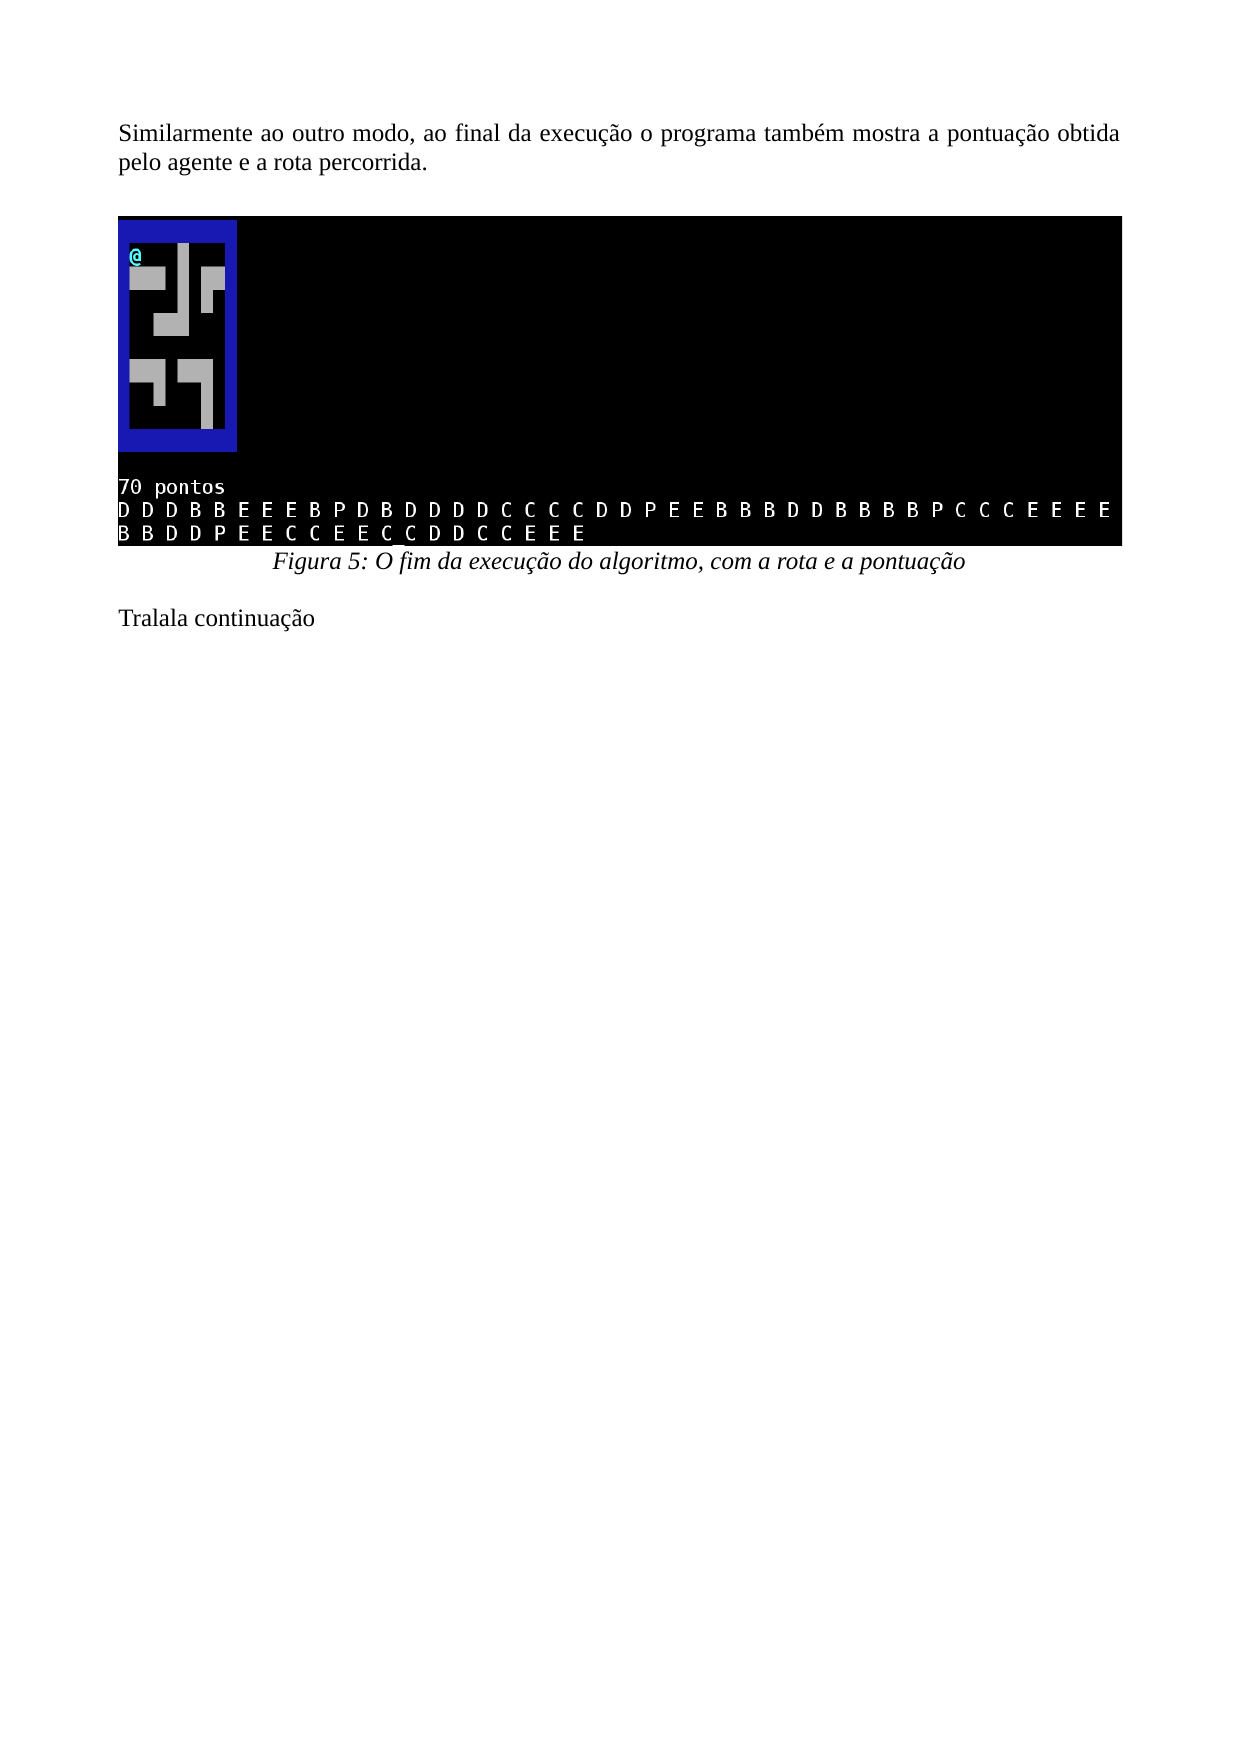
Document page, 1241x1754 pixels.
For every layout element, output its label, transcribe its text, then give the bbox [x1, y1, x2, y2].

text Tralala continuação [118, 603, 1122, 632]
text Figura 5: O fim da execução do algoritmo, com a rota e a pontuação [118, 546, 1122, 575]
picture [118, 216, 1123, 546]
text Similarmente ao outro modo, ao final da execução o programa também mostra a pontuação obtida pelo agente e a rota percorrida. [118, 118, 1122, 176]
